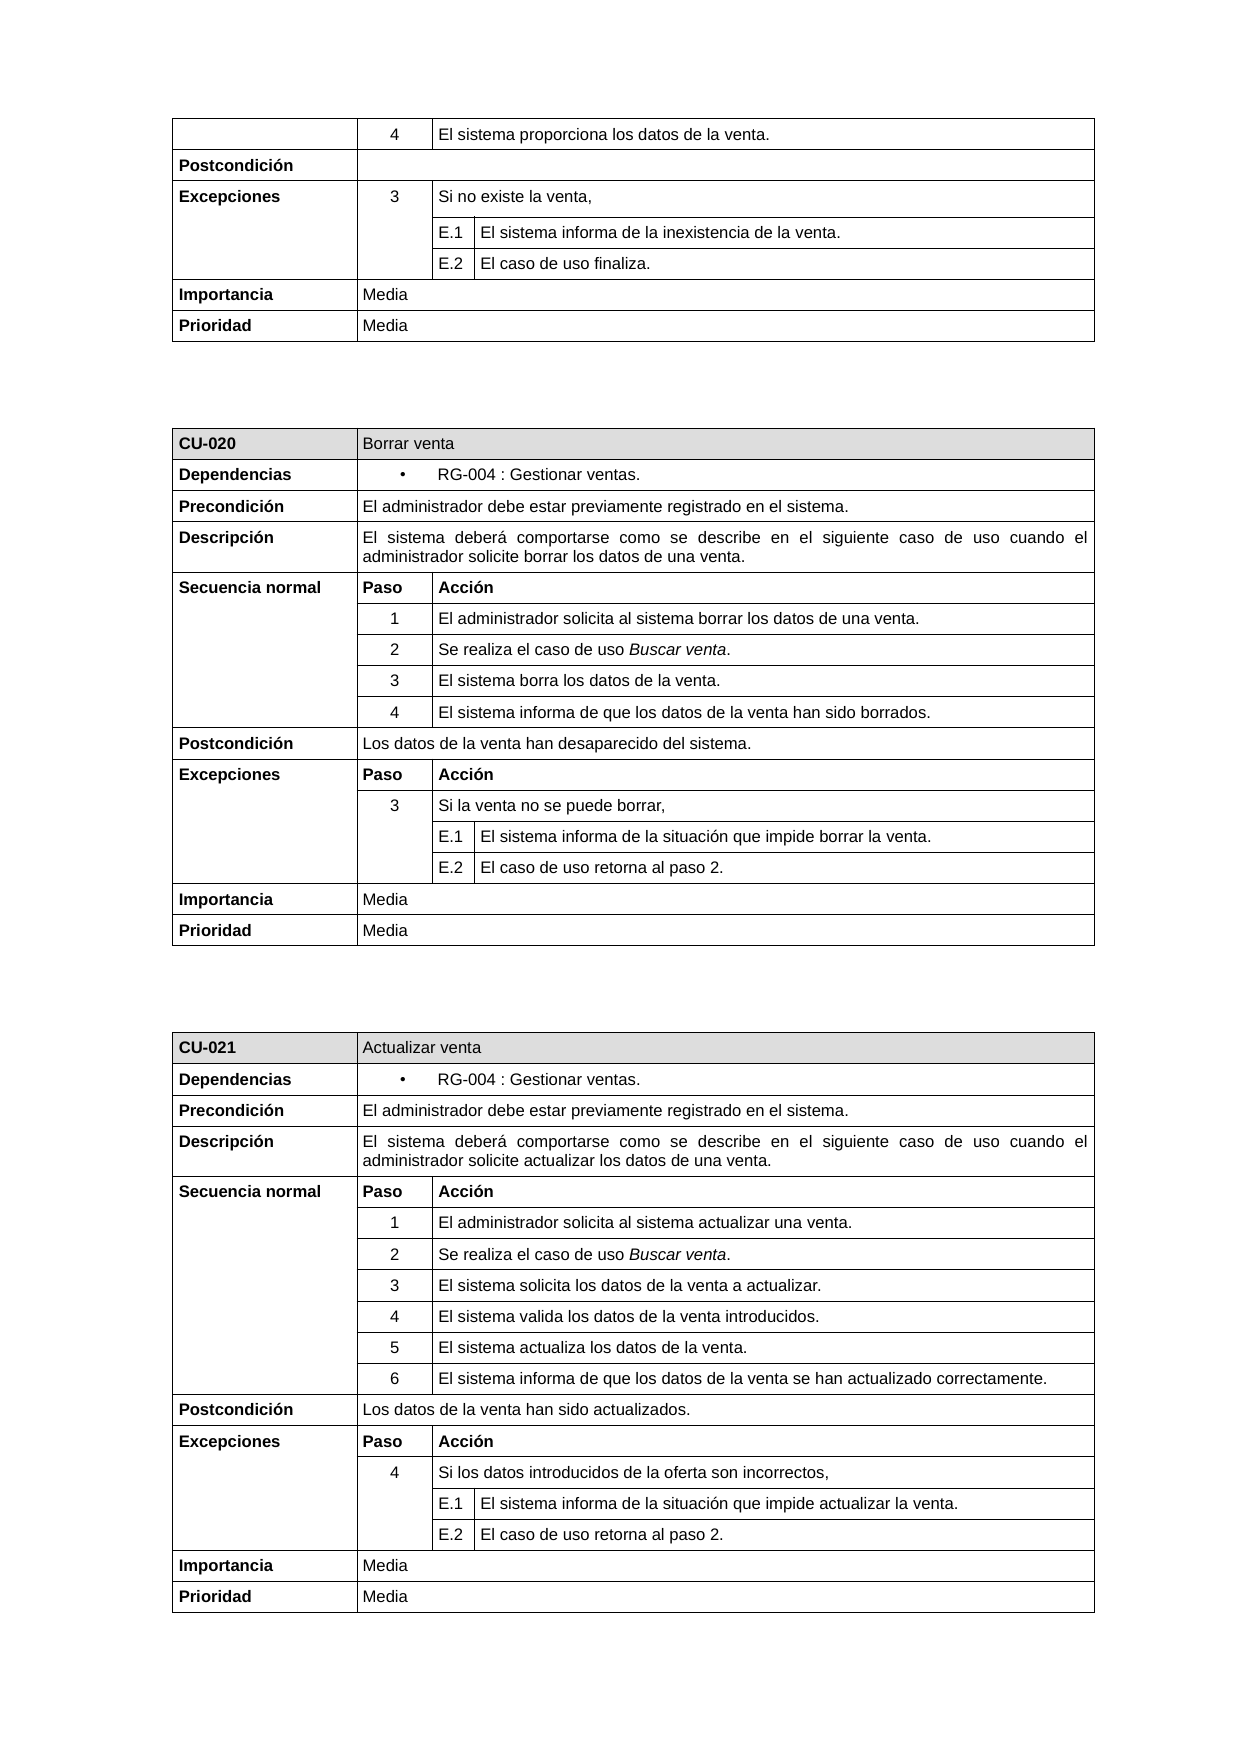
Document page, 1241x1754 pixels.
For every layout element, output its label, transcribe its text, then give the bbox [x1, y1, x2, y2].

table_cell Si no existe la venta, [433, 181, 1094, 216]
table_cell Postcondición [173, 150, 357, 180]
table_cell Los datos de la venta han desaparecido del sistema. [358, 728, 1094, 758]
table_cell Acción [433, 760, 1094, 789]
table_cell El sistema deberá comportarse como se describe en el siguiente caso de uso cuando el administrador solicite actualizar los datos de una venta. [358, 1127, 1094, 1176]
table_cell Los datos de la venta han sido actualizados. [358, 1395, 1094, 1425]
table_cell Postcondición [173, 1395, 357, 1425]
table_cell 2 [358, 1239, 432, 1269]
table_cell E.2 [433, 1520, 474, 1550]
table_cell 4 [358, 1302, 432, 1332]
table_cell Media [358, 311, 1094, 341]
table_cell E.2 [433, 853, 474, 883]
table_header CU-021 [173, 1033, 357, 1063]
table_cell 3 [358, 181, 432, 279]
table_cell El sistema informa de la inexistencia de la venta. [475, 218, 1094, 247]
table_cell El sistema informa de que los datos de la venta se han actualizado correctamente. [433, 1364, 1094, 1394]
table_cell 4 [358, 1457, 432, 1550]
table_cell Dependencias [173, 460, 357, 490]
table_cell E.1 [433, 218, 474, 247]
table_cell Paso [358, 1426, 432, 1456]
table_cell Prioridad [173, 1582, 357, 1612]
table_cell Se realiza el caso de uso Buscar venta. [433, 635, 1094, 665]
table_cell Dependencias [173, 1064, 357, 1094]
table_header Actualizar venta [358, 1033, 1094, 1063]
table_cell E.2 [433, 249, 474, 279]
table_cell Se realiza el caso de uso Buscar venta. [433, 1239, 1094, 1269]
table_cell 6 [358, 1364, 432, 1394]
table_cell Importancia [173, 884, 357, 914]
table_cell Si los datos introducidos de la oferta son incorrectos, [433, 1457, 1094, 1487]
table_cell 3 [358, 791, 432, 883]
table_cell Precondición [173, 491, 357, 521]
table_cell Excepciones [173, 760, 357, 883]
table_cell El caso de uso retorna al paso 2. [475, 1520, 1094, 1550]
table_cell Paso [358, 760, 432, 789]
table_cell El administrador debe estar previamente registrado en el sistema. [358, 491, 1094, 521]
table_cell Descripción [173, 1127, 357, 1176]
table_cell Prioridad [173, 311, 357, 341]
table_cell El sistema borra los datos de la venta. [433, 666, 1094, 696]
table_cell El administrador debe estar previamente registrado en el sistema. [358, 1096, 1094, 1126]
table_cell Si la venta no se puede borrar, [433, 791, 1094, 821]
table_cell E.1 [433, 1489, 474, 1518]
table_cell Acción [433, 1177, 1094, 1207]
table_cell El sistema solicita los datos de la venta a actualizar. [433, 1270, 1094, 1301]
table_cell Acción [433, 573, 1094, 603]
table_cell 4 [358, 697, 432, 727]
table_cell [358, 150, 1094, 180]
table_cell Postcondición [173, 728, 357, 758]
table_cell Media [358, 884, 1094, 914]
table_cell Acción [433, 1426, 1094, 1456]
table_cell Paso [358, 1177, 432, 1207]
table_cell El sistema informa de la situación que impide borrar la venta. [475, 822, 1094, 852]
table_cell 2 [358, 635, 432, 665]
table_cell RG-004 : Gestionar ventas. [358, 460, 1094, 490]
table_cell Importancia [173, 1551, 357, 1581]
table_cell E.1 [433, 822, 474, 852]
table_cell El sistema deberá comportarse como se describe en el siguiente caso de uso cuando el administrador solicite borrar los datos de una venta. [358, 522, 1094, 572]
table_cell Paso [358, 573, 432, 603]
table_cell El sistema valida los datos de la venta introducidos. [433, 1302, 1094, 1332]
table_cell El sistema informa de la situación que impide actualizar la venta. [475, 1489, 1094, 1518]
table_cell Precondición [173, 1096, 357, 1126]
table_cell 3 [358, 666, 432, 696]
table_cell 4 [358, 119, 432, 149]
table_cell Media [358, 915, 1094, 945]
table_cell Importancia [173, 280, 357, 310]
table_cell El sistema proporciona los datos de la venta. [433, 119, 1094, 149]
table_cell El sistema informa de que los datos de la venta han sido borrados. [433, 697, 1094, 727]
table_header Borrar venta [358, 429, 1094, 459]
table_cell Descripción [173, 522, 357, 572]
table_cell Excepciones [173, 1426, 357, 1550]
table_cell Secuencia normal [173, 573, 357, 727]
table_cell Secuencia normal [173, 1177, 357, 1394]
table_cell [173, 119, 357, 149]
table_cell El administrador solicita al sistema borrar los datos de una venta. [433, 604, 1094, 634]
table_cell El sistema actualiza los datos de la venta. [433, 1333, 1094, 1363]
table_cell Media [358, 1582, 1094, 1612]
table_cell El caso de uso retorna al paso 2. [475, 853, 1094, 883]
table_cell 3 [358, 1270, 432, 1301]
table_cell 1 [358, 1208, 432, 1238]
table_cell El caso de uso finaliza. [475, 249, 1094, 279]
table_cell Excepciones [173, 181, 357, 279]
table_cell Media [358, 1551, 1094, 1581]
table_cell Media [358, 280, 1094, 310]
table_header CU-020 [173, 429, 357, 459]
table_cell 1 [358, 604, 432, 634]
table_cell 5 [358, 1333, 432, 1363]
table_cell El administrador solicita al sistema actualizar una venta. [433, 1208, 1094, 1238]
table_cell Prioridad [173, 915, 357, 945]
table_cell RG-004 : Gestionar ventas. [358, 1064, 1094, 1094]
